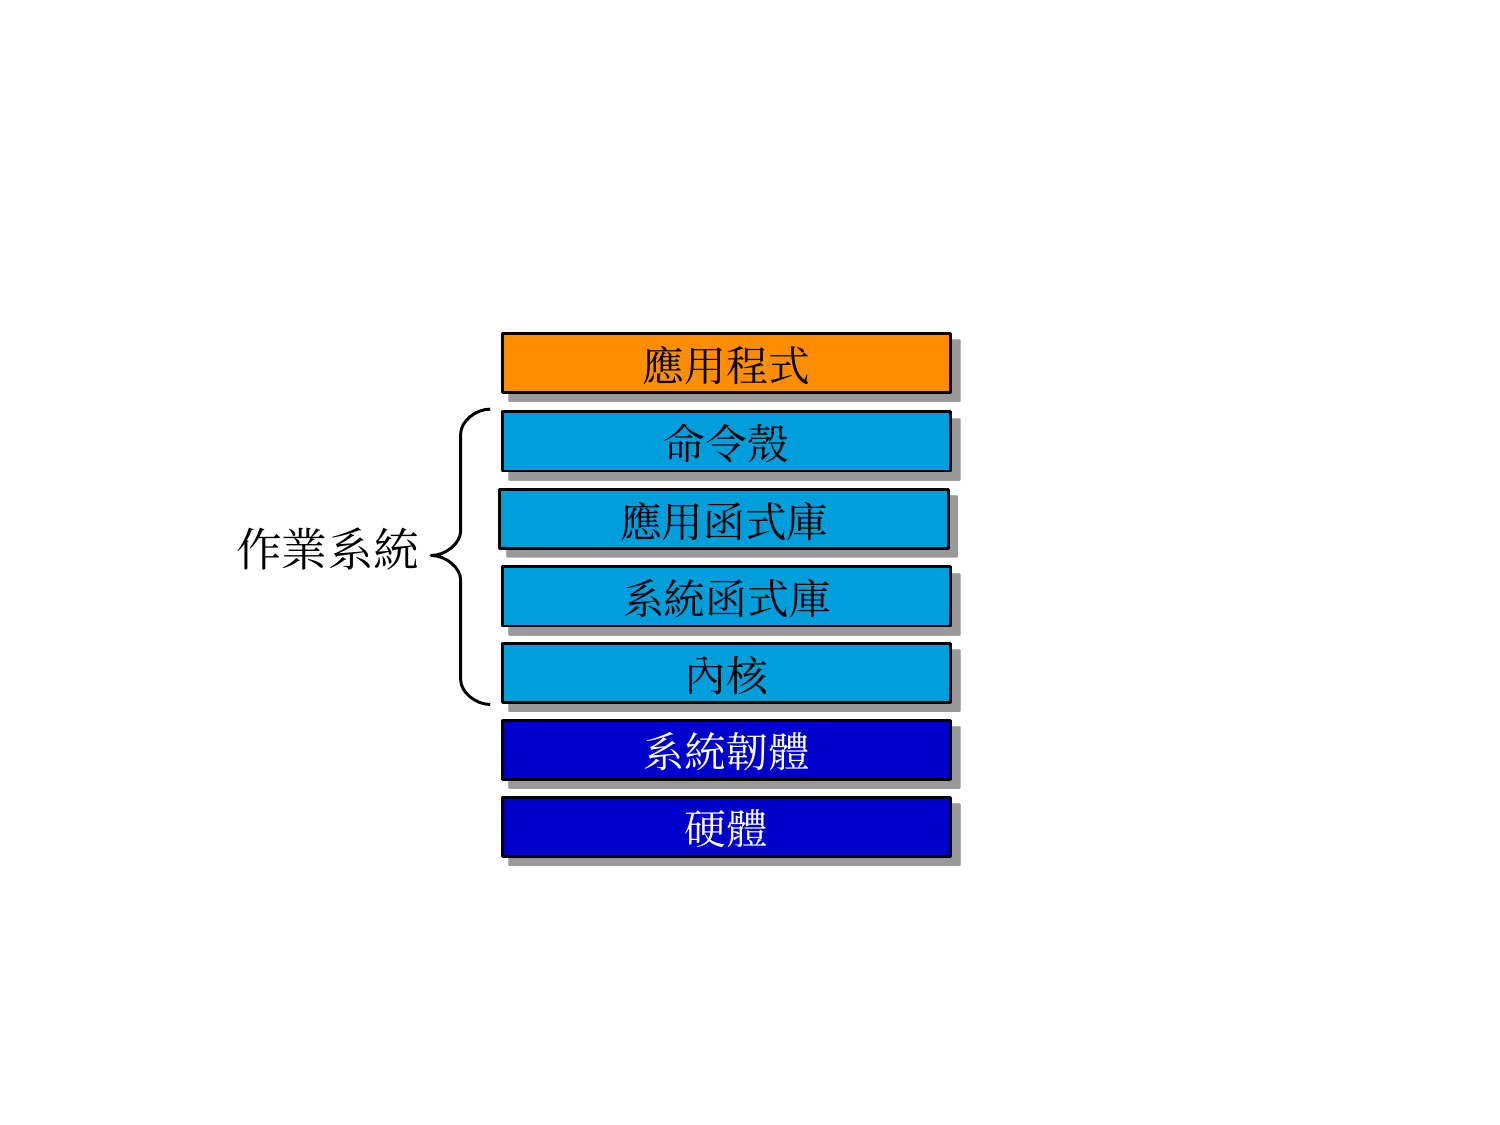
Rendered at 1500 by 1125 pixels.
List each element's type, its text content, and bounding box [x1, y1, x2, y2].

text_box 內核 [502, 643, 951, 703]
text_box 系統函式庫 [502, 566, 951, 626]
text_box 應用程式 [502, 333, 951, 393]
text_box 作業系統 [230, 507, 443, 586]
text_box 命令殼 [502, 411, 951, 472]
text_box 應用函式庫 [499, 489, 949, 549]
text_box 硬體 [502, 797, 951, 857]
text_box 系統韌體 [502, 720, 951, 780]
